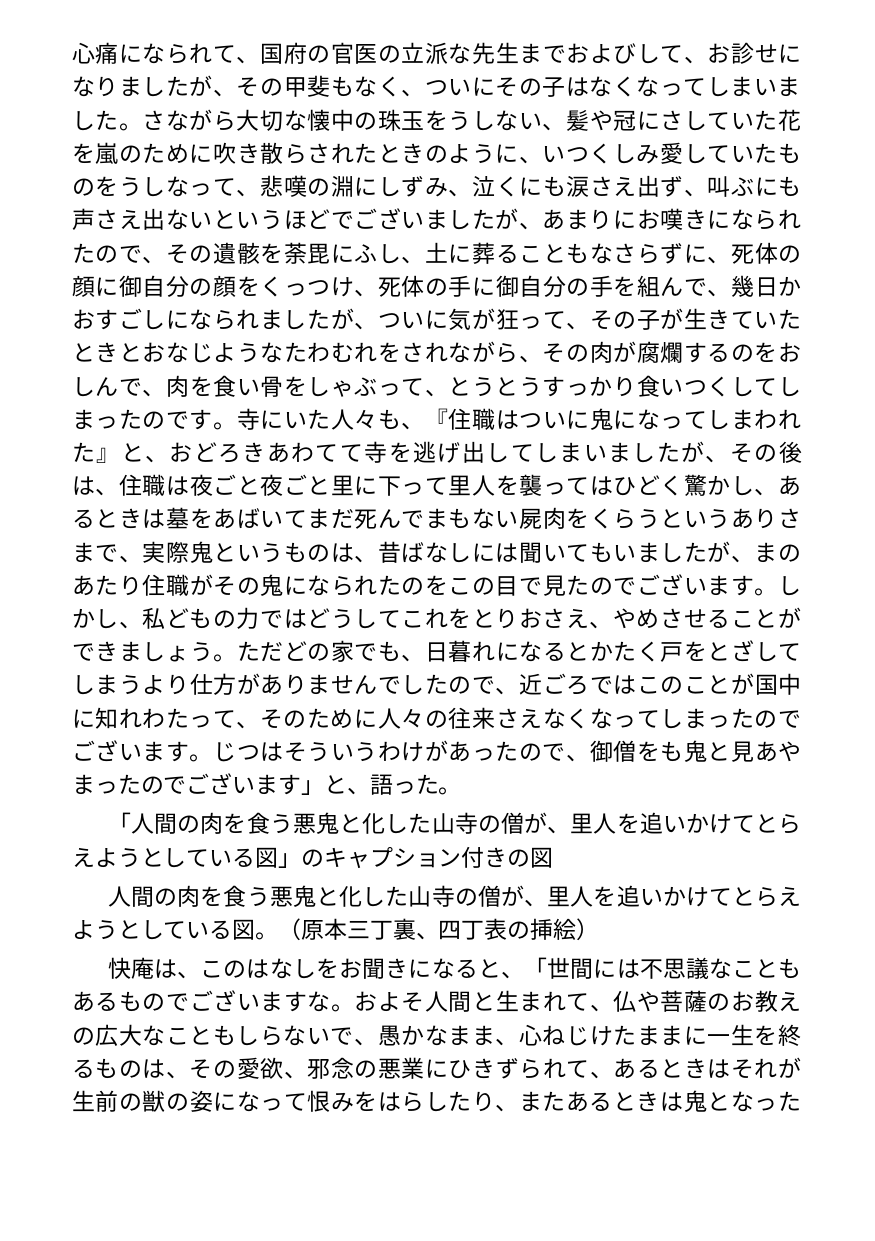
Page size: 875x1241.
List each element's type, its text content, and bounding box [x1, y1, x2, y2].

text 「人間の肉を食う悪鬼と化した山寺の僧が、里人を追いかけてとらえようとしている図」のキャプション付きの図 [72, 806, 802, 873]
text 人間の肉を食う悪鬼と化した山寺の僧が、里人を追いかけてとらえようとしている図。（原本三丁裏、四丁表の挿絵） [72, 879, 802, 945]
text 心痛になられて、国府の官医の立派な先生までおよびして、お診せになりましたが、その甲斐もなく、ついにその子はなくなってしまいました。さながら大切な懐中の珠玉をうしない、髪や冠にさしていた花を嵐のために吹き散らされたときのように、いつくしみ愛していたものをうしなって、悲嘆の淵にしずみ、泣くにも涙さえ出ず、叫ぶにも声さえ出ないというほどでございましたが、あまりにお嘆きになられたので、その遺骸を荼毘にふし、土に葬ることもなさらずに、死体の顔に御自分の顔をくっつけ、死体の手に御自分の手を組んで、幾日かおすごしになられましたが、ついに気が狂って、その子が生きていたときとおなじようなたわむれをされながら、その肉が腐爛するのをおしんで、肉を食い骨をしゃぶって、とうとうすっかり食いつくしてしまったのです。寺にいた人々も、『住職はついに鬼になってしまわれた』と、おどろきあわてて寺を逃げ出してしまいましたが、その後は、住職は夜ごと夜ごと里に下って里人を襲ってはひどく驚かし、あるときは墓をあばいてまだ死んでまもない屍肉をくらうというありさまで、実際鬼というものは、昔ばなしには聞いてもいましたが、まのあたり住職がその鬼になられたのをこの目で見たのでございます。しかし、私どもの力ではどうしてこれをとりおさえ、やめさせることができましょう。ただどの家でも、日暮れになるとかたく戸をとざしてしまうより仕方がありませんでしたので、近ごろではこのことが国中に知れわたって、そのために人々の往来さえなくなってしまったのでございます。じつはそういうわけがあったので、御僧をも鬼と見あやまったのでございます」と、語った。 [72, 36, 802, 800]
text 快庵は、このはなしをお聞きになると、「世間には不思議なこともあるものでございますな。およそ人間と生まれて、仏や菩薩のお教えの広大なこともしらないで、愚かなまま、心ねじけたままに一生を終るものは、その愛欲、邪念の悪業にひきずられて、あるときはそれが生前の獣の姿になって恨みをはらしたり、またあるときは鬼となった [72, 951, 802, 1117]
